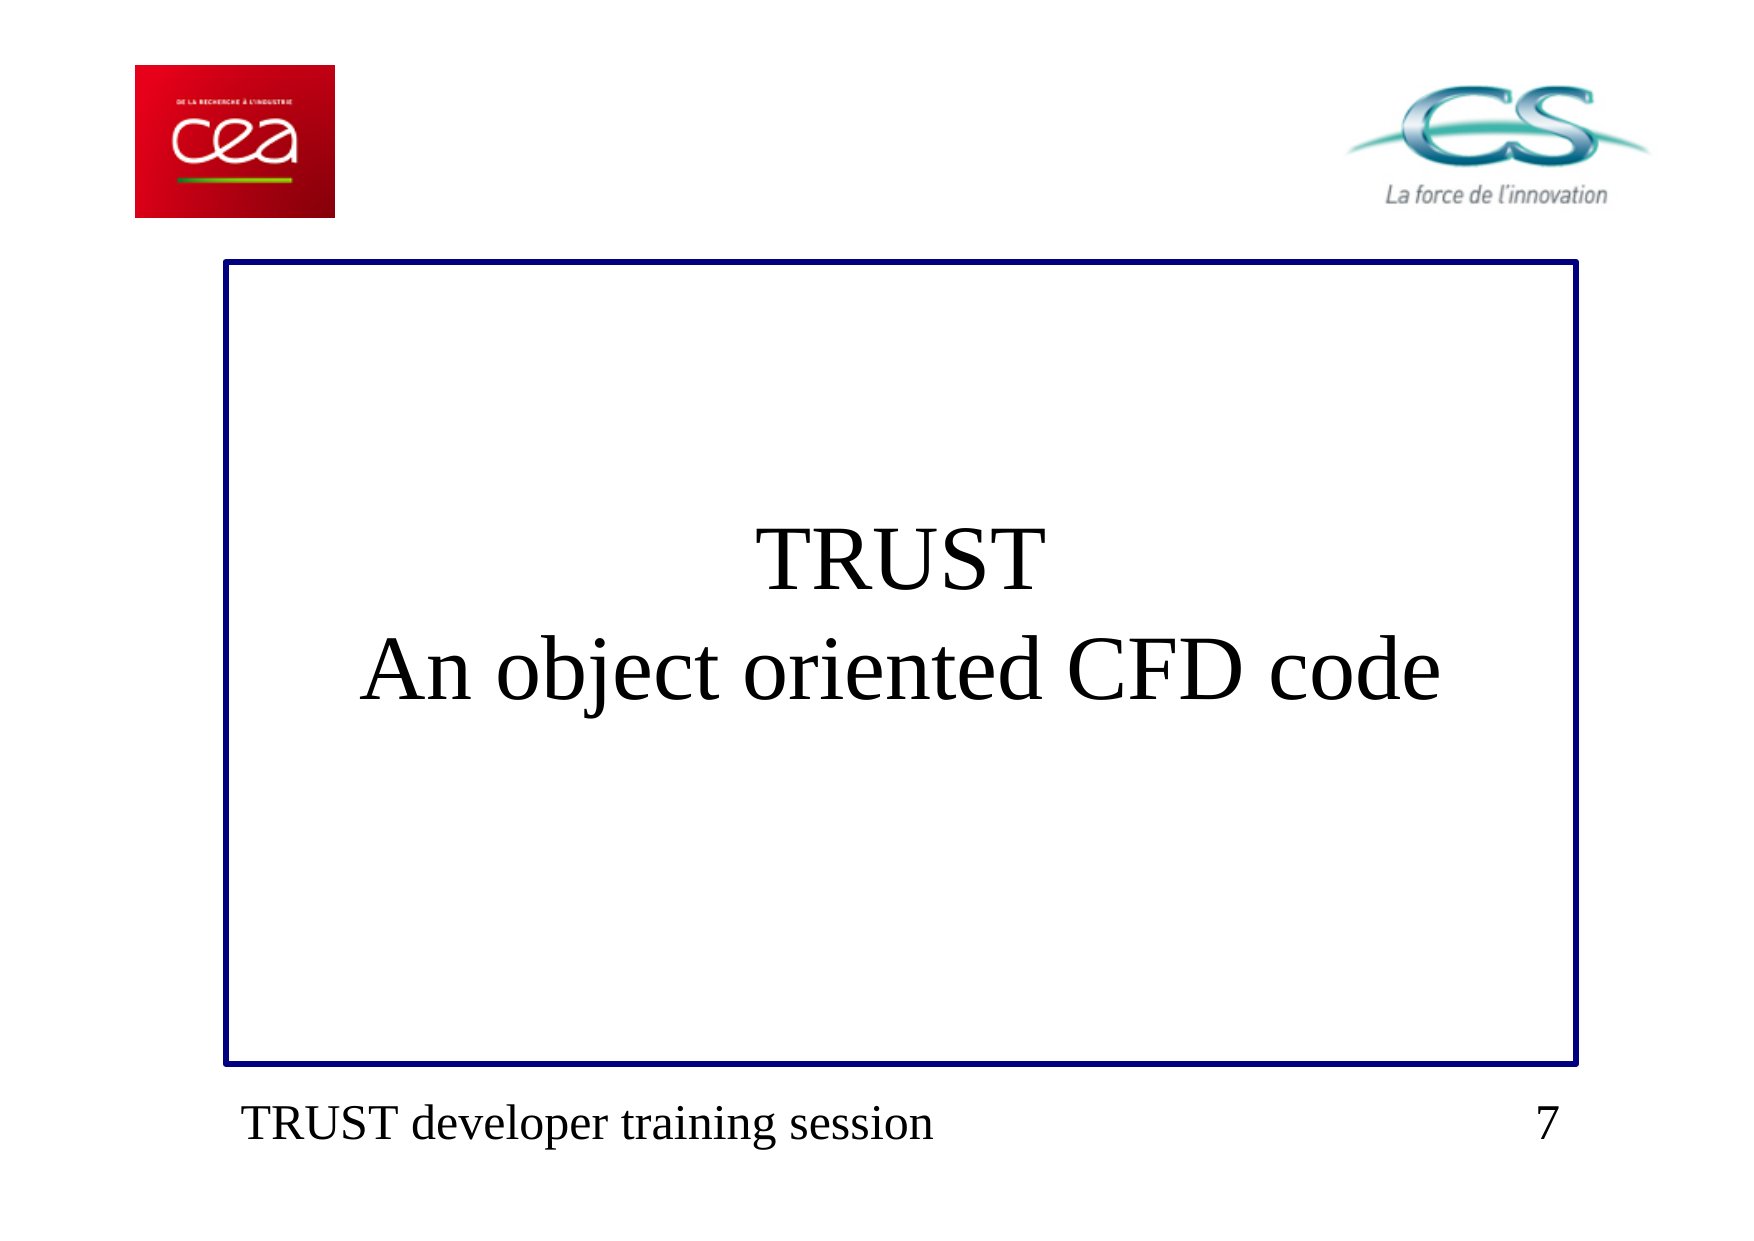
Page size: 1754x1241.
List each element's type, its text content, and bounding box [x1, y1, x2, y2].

picture [135, 65, 335, 218]
picture [1340, 73, 1662, 218]
title TRUST An object oriented CFD code [225, 261, 1577, 1064]
